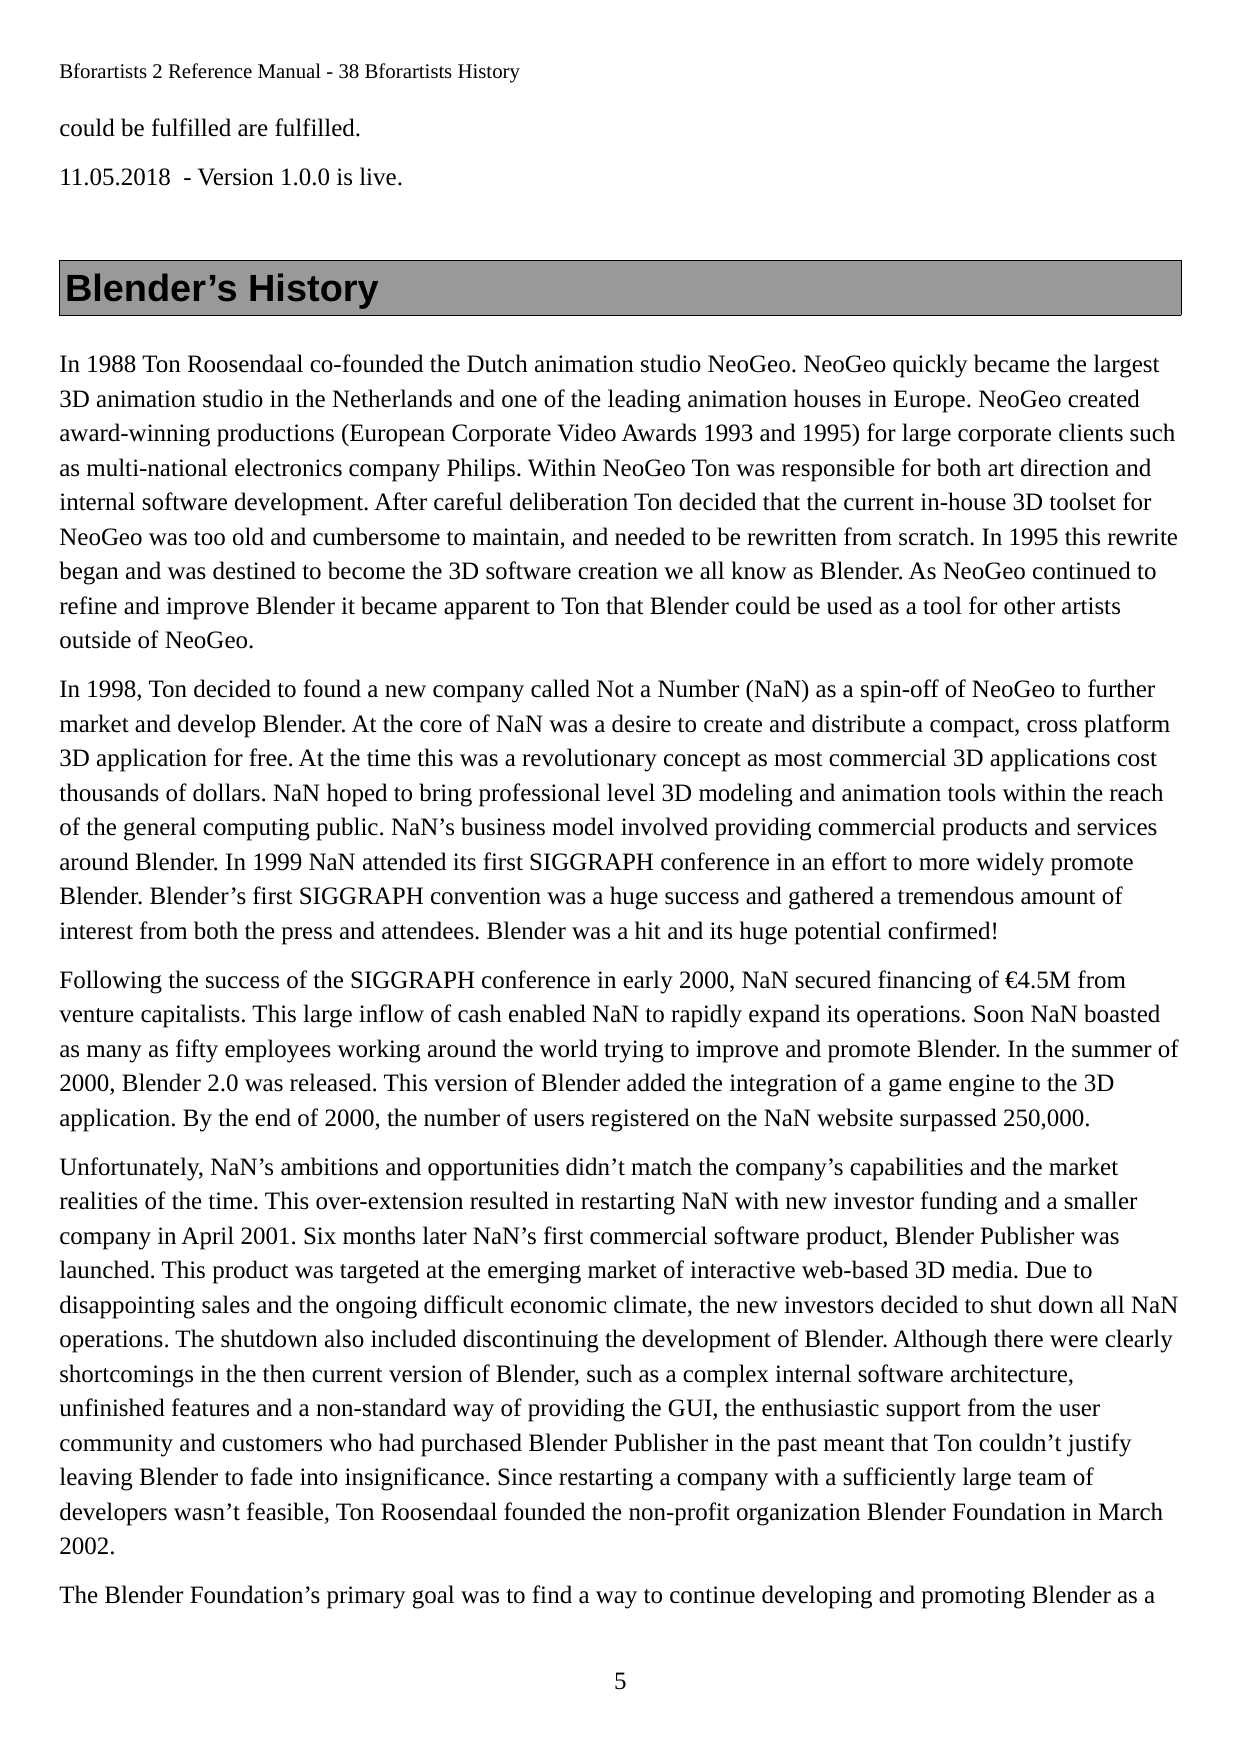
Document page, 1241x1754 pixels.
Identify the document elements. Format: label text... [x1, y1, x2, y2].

text Unfortunately, NaN’s ambitions and opportunities didn’t match the company’s capabilities and the market realities of the time. This over-extension resulted in restarting NaN with new investor funding and a smaller company in April 2001. Six months later NaN’s first commercial software product, Blender Publisher was launched. This product was targeted at the emerging market of interactive web-based 3D media. Due to disappointing sales and the ongoing difficult economic climate, the new investors decided to shut down all NaN operations. The shutdown also included discontinuing the development of Blender. Although there were clearly shortcomings in the then current version of Blender, such as a complex internal software architecture, unfinished features and a non-standard way of providing the GUI, the enthusiastic support from the user community and customers who had purchased Blender Publisher in the past meant that Ton couldn’t justify leaving Blender to fade into insignificance. Since restarting a company with a sufficiently large team of developers wasn’t feasible, Ton Roosendaal founded the non-profit organization Blender Foundation in March 2002. [59, 1152, 1181, 1560]
table_header Blender’s History [60, 261, 1181, 315]
text Following the success of the SIGGRAPH conference in early 2000, NaN secured financing of €4.5M from venture capitalists. This large inflow of cash enabled NaN to rapidly expand its operations. Soon NaN boasted as many as fifty employees working around the world trying to improve and promote Blender. In the summer of 2000, Blender 2.0 was released. This version of Blender added the integration of a game engine to the 3D application. By the end of 2000, the number of users registered on the NaN website surpassed 250,000. [59, 965, 1181, 1132]
text In 1998, Ton decided to found a new company called Not a Number (NaN) as a spin-off of NeoGeo to further market and develop Blender. At the core of NaN was a desire to create and distribute a compact, cross platform 3D application for free. At the time this was a revolutionary concept as most commercial 3D applications cost thousands of dollars. NaN hoped to bring professional level 3D modeling and animation tools within the reach of the general computing public. NaN’s business model involved providing commercial products and services around Blender. In 1999 NaN attended its first SIGGRAPH conference in an effort to more widely promote Blender. Blender’s first SIGGRAPH convention was a huge success and gathered a tremendous amount of interest from both the press and attendees. Blender was a hit and its huge potential confirmed! [59, 674, 1181, 944]
text 11.05.2018 - Version 1.0.0 is live. [59, 162, 1181, 190]
text could be fulfilled are fulfilled. [59, 113, 1181, 141]
text In 1988 Ton Roosendaal co-founded the Dutch animation studio NeoGeo. NeoGeo quickly became the largest 3D animation studio in the Netherlands and one of the leading animation houses in Europe. NeoGeo created award-winning productions (European Corporate Video Awards 1993 and 1995) for large corporate clients such as multi-national electronics company Philips. Within NeoGeo Ton was responsible for both art direction and internal software development. After careful deliberation Ton decided that the current in-house 3D toolset for NeoGeo was too old and cumbersome to maintain, and needed to be rewritten from scratch. In 1995 this rewrite began and was destined to become the 3D software creation we all know as Blender. As NeoGeo continued to refine and improve Blender it became apparent to Ton that Blender could be used as a tool for other artists outside of NeoGeo. [59, 316, 1181, 654]
text The Blender Foundation’s primary goal was to find a way to continue developing and promoting Blender as a [59, 1580, 1181, 1609]
